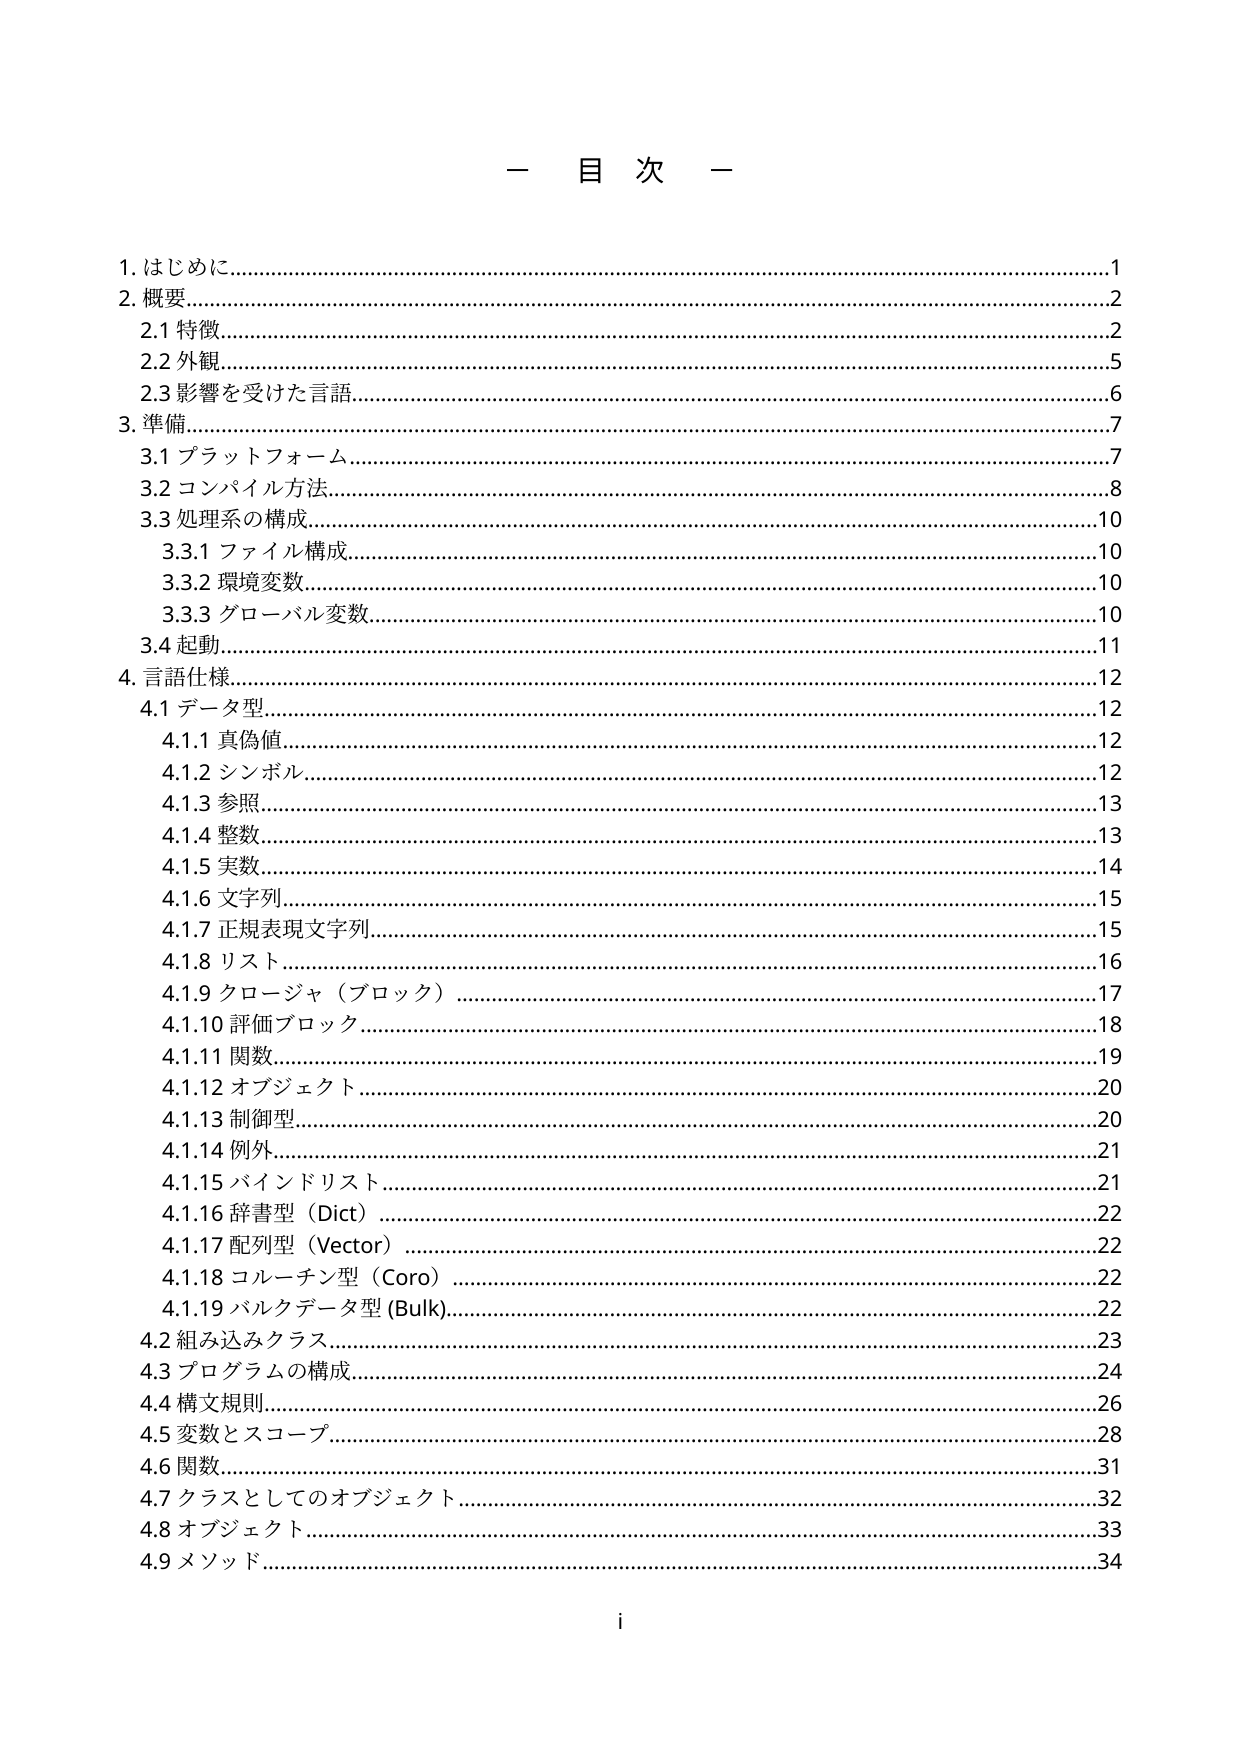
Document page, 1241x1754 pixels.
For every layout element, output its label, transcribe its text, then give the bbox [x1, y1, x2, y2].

text 4.1.6 文字列 15 [162, 881, 1122, 913]
text 4. 言語仕様 12 [118, 660, 1122, 692]
text 4.1.9 クロージャ（ブロック） 17 [162, 976, 1122, 1007]
text 4.1.16 辞書型（Dict） 22 [162, 1197, 1122, 1228]
text 4.1.11 関数 19 [162, 1039, 1122, 1070]
text 3.1 プラットフォーム 7 [140, 439, 1122, 471]
text 4.4 構文規則 26 [140, 1386, 1122, 1418]
text 2. 概要 2 [118, 281, 1122, 313]
text 4.1.5 実数 14 [162, 849, 1122, 881]
text 4.1.13 制御型 20 [162, 1102, 1122, 1133]
text 4.2 組み込みクラス 23 [140, 1323, 1122, 1354]
text 2.1 特徴 2 [140, 313, 1122, 344]
text 4.1.18 コルーチン型（Coro） 22 [162, 1260, 1122, 1291]
text 4.1.19 バルクデータ型 (Bulk) 22 [162, 1291, 1122, 1323]
text 4.1.15 バインドリスト 21 [162, 1165, 1122, 1197]
text 2.2 外観 5 [140, 344, 1122, 376]
text 3.3.2 環境変数 10 [162, 565, 1122, 597]
text 4.7 クラスとしてのオブジェクト 32 [140, 1481, 1122, 1512]
text 4.1 データ型 12 [140, 692, 1122, 723]
text 3.3.3 グローバル変数 10 [162, 597, 1122, 628]
text 4.1.2 シンボル 12 [162, 755, 1122, 786]
text 3.2 コンパイル方法 8 [140, 471, 1122, 502]
text 3.3.1 ファイル構成 10 [162, 534, 1122, 565]
text 4.1.17 配列型（Vector） 22 [162, 1228, 1122, 1260]
text 1. はじめに 1 [118, 250, 1122, 281]
text 4.1.14 例外 21 [162, 1133, 1122, 1165]
text 4.1.4 整数 13 [162, 818, 1122, 849]
text 3. 準備 7 [118, 408, 1122, 439]
text 4.1.1 真偽値 12 [162, 723, 1122, 755]
text 4.1.3 参照 13 [162, 786, 1122, 818]
text － 目 次 － [118, 148, 1122, 190]
text 4.1.7 正規表現文字列 15 [162, 913, 1122, 944]
text 4.1.12 オブジェクト 20 [162, 1070, 1122, 1102]
text 2.3 影響を受けた言語 6 [140, 376, 1122, 408]
text 4.3 プログラムの構成 24 [140, 1354, 1122, 1386]
text 4.6 関数 31 [140, 1449, 1122, 1481]
text 4.9 メソッド 34 [140, 1544, 1122, 1575]
text 4.1.8 リスト 16 [162, 944, 1122, 976]
text 4.1.10 評価ブロック 18 [162, 1007, 1122, 1039]
text 3.3 処理系の構成 10 [140, 502, 1122, 534]
text 4.8 オブジェクト 33 [140, 1512, 1122, 1544]
text 4.5 変数とスコープ 28 [140, 1418, 1122, 1449]
text 3.4 起動 11 [140, 628, 1122, 660]
